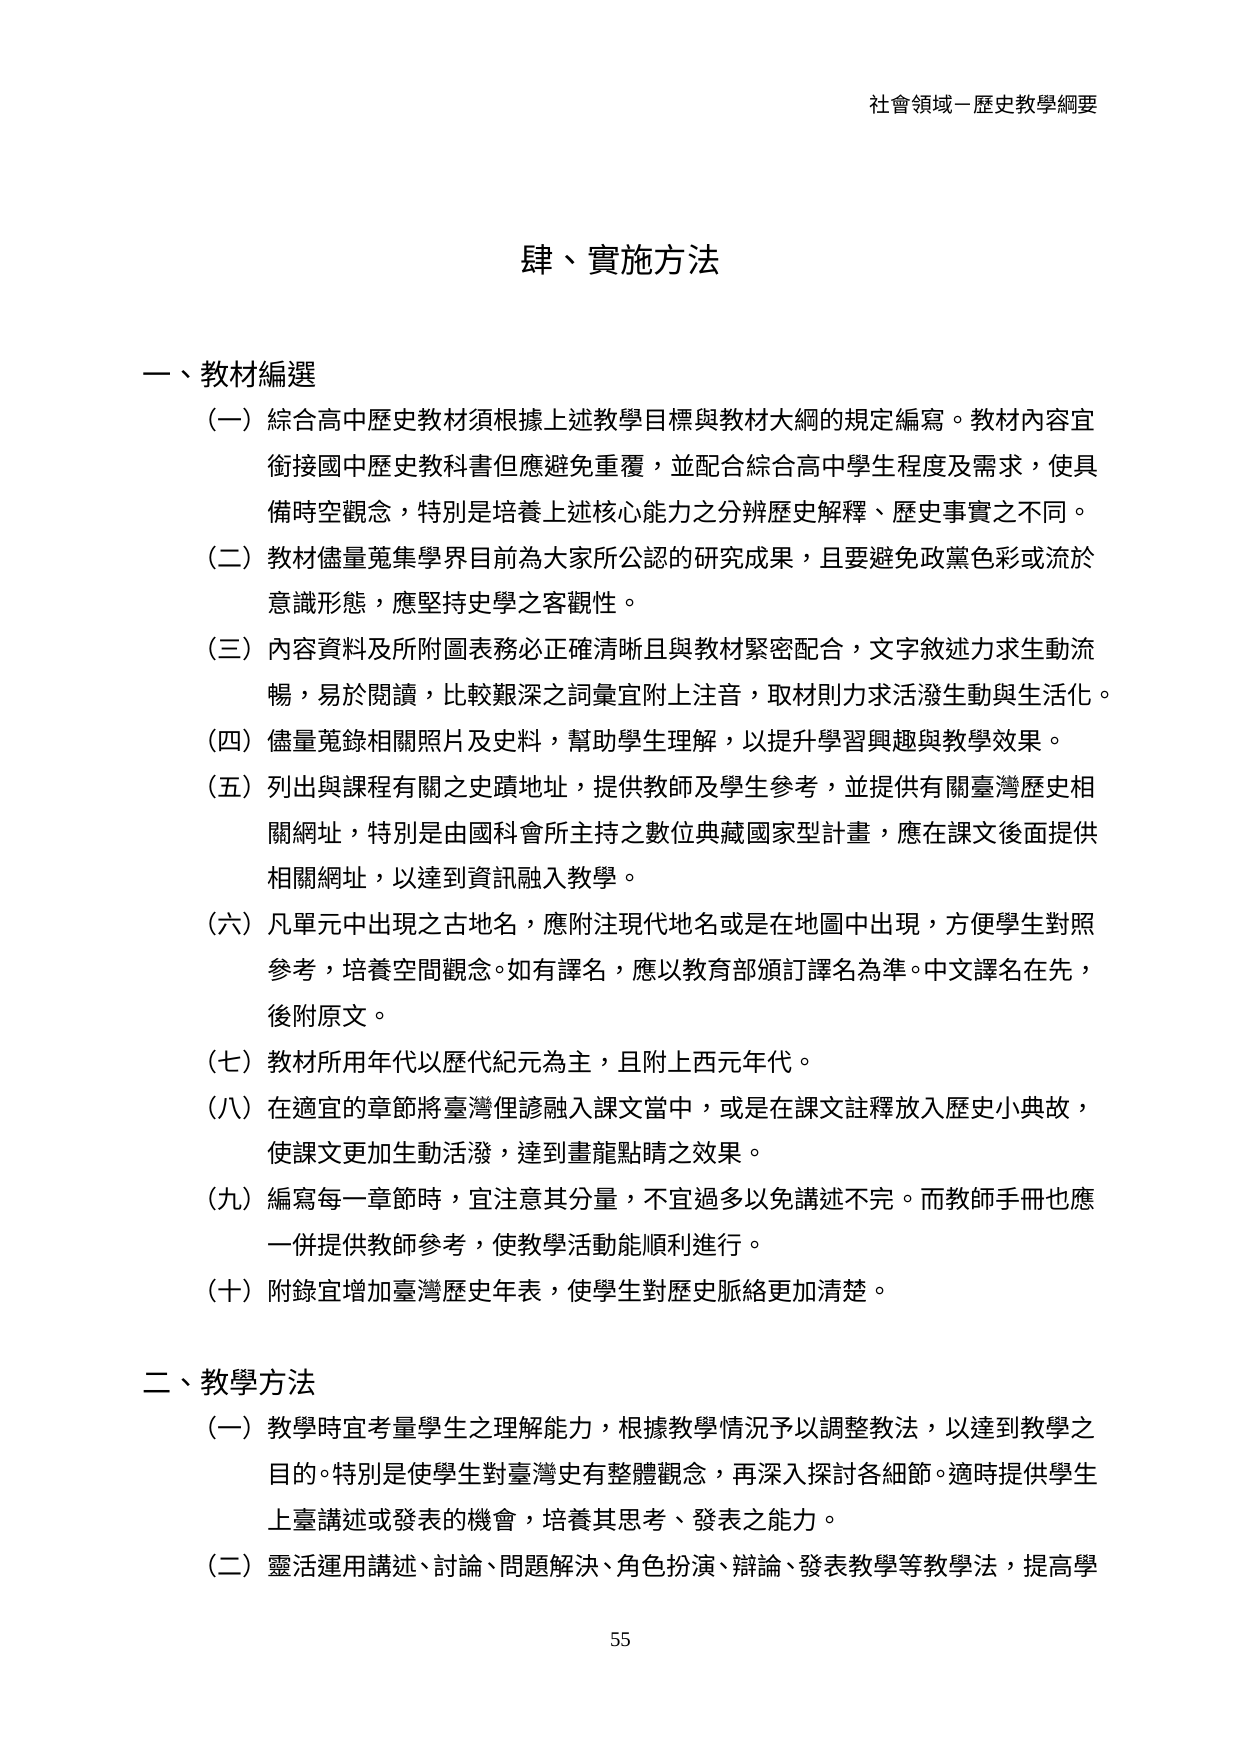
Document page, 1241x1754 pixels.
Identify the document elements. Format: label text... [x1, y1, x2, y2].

text （十）附錄宜增加臺灣歷史年表，使學生對歷史脈絡更加清楚。 [192, 1267, 1098, 1312]
text （七）教材所用年代以歷代紀元為主，且附上西元年代。 [192, 1037, 1098, 1083]
text （八）在適宜的章節將臺灣俚諺融入課文當中，或是在課文註釋放入歷史小典故，使課文更加生動活潑，達到畫龍點睛之效果。 [192, 1083, 1098, 1175]
text （二）靈活運用講述、討論、問題解決、角色扮演、辯論、發表教學等教學法，提高學 [192, 1542, 1098, 1587]
text （四）儘量蒐錄相關照片及史料，幫助學生理解，以提升學習興趣與教學效果。 [192, 717, 1098, 762]
text （六）凡單元中出現之古地名，應附注現代地名或是在地圖中出現，方便學生對照參考，培養空間觀念。如有譯名，應以教育部頒訂譯名為準。中文譯名在先，後附原文。 [192, 900, 1098, 1037]
text 肆、實施方法 [142, 212, 1098, 304]
text （三）內容資料及所附圖表務必正確清晰且與教材緊密配合，文字敘述力求生動流暢，易於閱讀，比較艱深之詞彙宜附上注音，取材則力求活潑生動與生活化。 [192, 625, 1098, 717]
text 二、教學方法 [142, 1358, 1098, 1404]
text （二）教材儘量蒐集學界目前為大家所公認的研究成果，且要避免政黨色彩或流於意識形態，應堅持史學之客觀性。 [192, 533, 1098, 625]
text （一）綜合高中歷史教材須根據上述教學目標與教材大綱的規定編寫。教材內容宜銜接國中歷史教科書但應避免重覆，並配合綜合高中學生程度及需求，使具備時空觀念，特別是培養上述核心能力之分辨歷史解釋、歷史事實之不同。 [192, 396, 1098, 533]
text （五）列出與課程有關之史蹟地址，提供教師及學生參考，並提供有關臺灣歷史相關網址，特別是由國科會所主持之數位典藏國家型計畫，應在課文後面提供相關網址，以達到資訊融入教學。 [192, 762, 1098, 900]
text （一）教學時宜考量學生之理解能力，根據教學情況予以調整教法，以達到教學之目的。特別是使學生對臺灣史有整體觀念，再深入探討各細節。適時提供學生上臺講述或發表的機會，培養其思考、發表之能力。 [192, 1404, 1098, 1542]
text （九）編寫每一章節時，宜注意其分量，不宜過多以免講述不完。而教師手冊也應一併提供教師參考，使教學活動能順利進行。 [192, 1175, 1098, 1267]
text 一、教材編選 [142, 350, 1098, 396]
